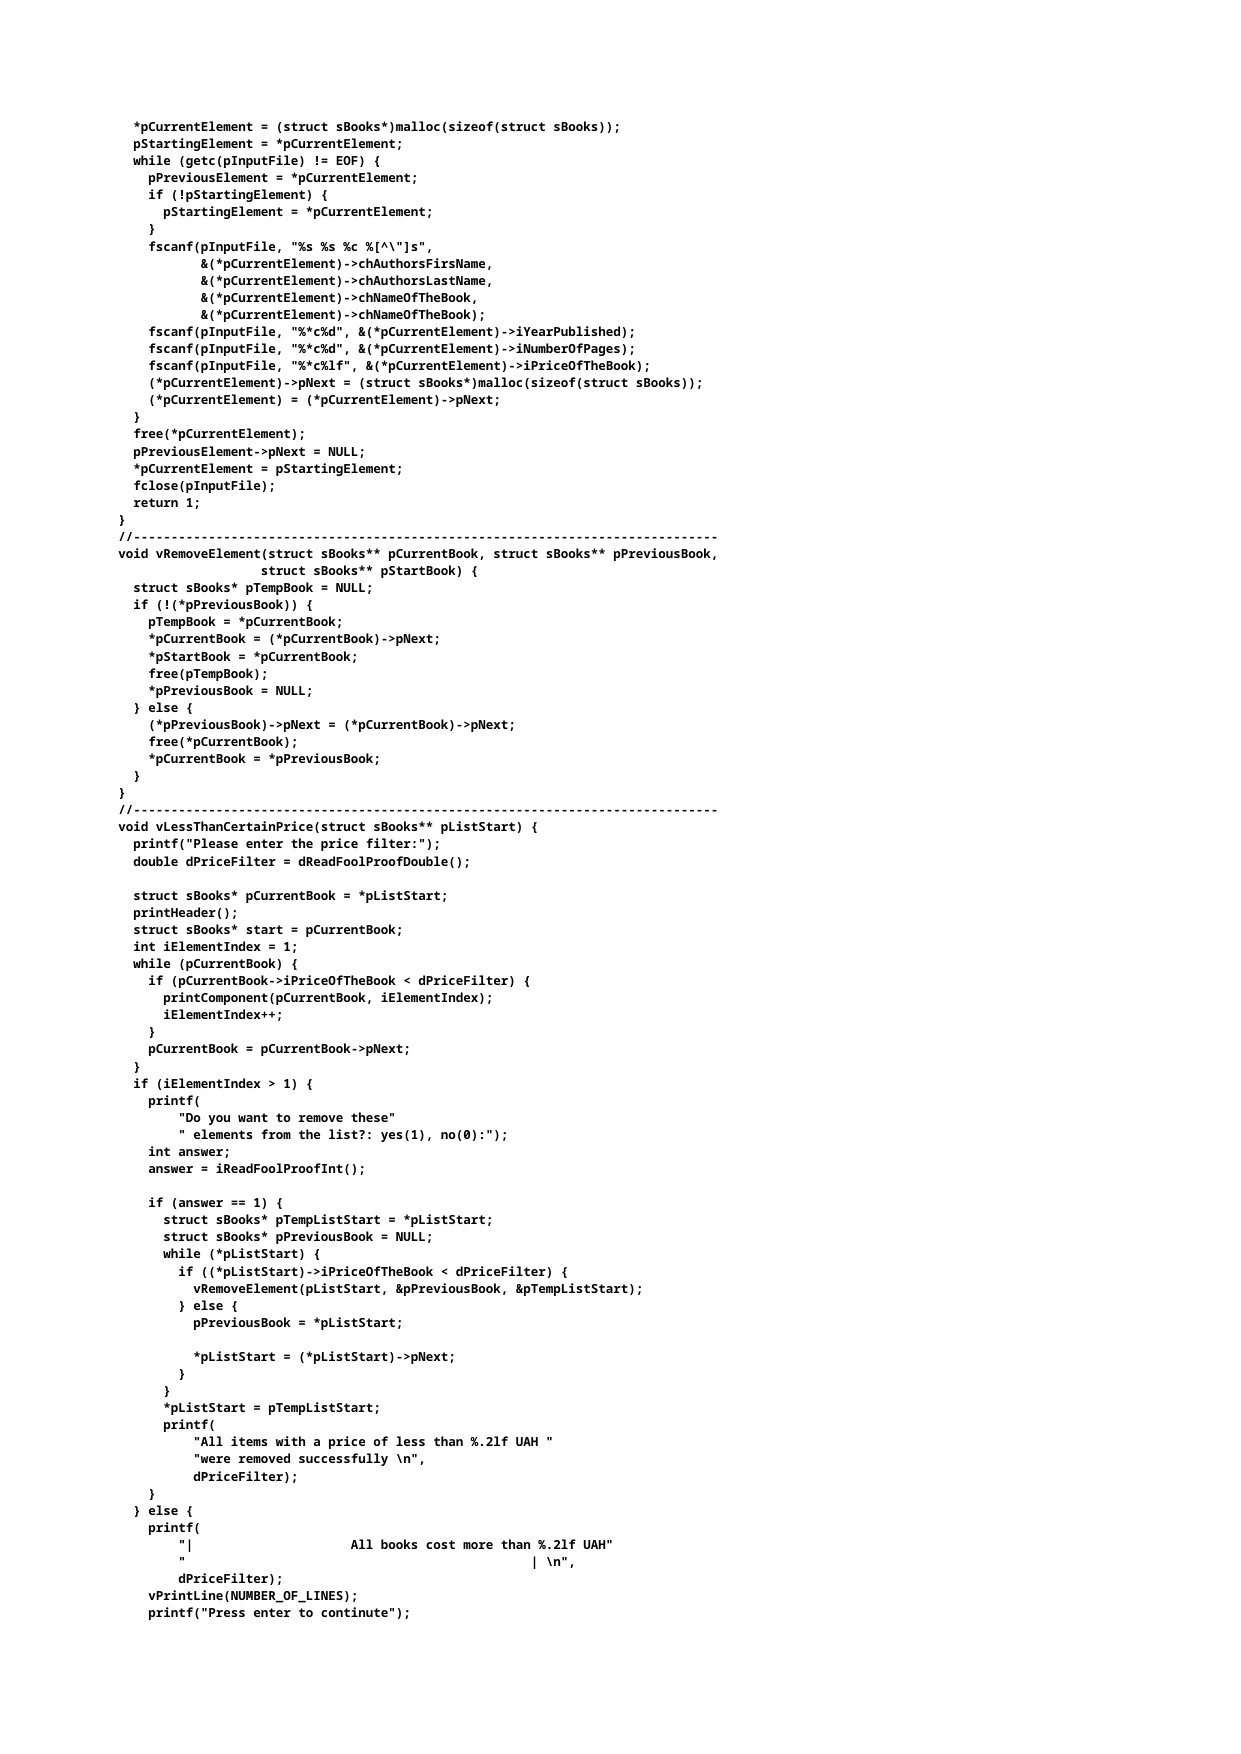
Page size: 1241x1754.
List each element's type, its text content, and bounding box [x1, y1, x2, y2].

text while (*pListStart) { [118, 1246, 1122, 1263]
text void vLessThanCertainPrice(struct sBooks** pListStart) { [118, 818, 1122, 836]
text *pStartBook = *pCurrentBook; [118, 648, 1122, 665]
text vRemoveElement(pListStart, &pPreviousBook, &pTempListStart); [118, 1280, 1122, 1297]
text answer = iReadFoolProofInt(); [118, 1160, 1122, 1177]
text *pListStart = pTempListStart; [118, 1399, 1122, 1416]
text free(pTempBook); [118, 665, 1122, 682]
text &(*pCurrentElement)->chNameOfTheBook); [118, 306, 1122, 323]
text fclose(pInputFile); [118, 477, 1122, 494]
text free(*pCurrentElement); [118, 426, 1122, 443]
text vPrintLine(NUMBER_OF_LINES); [118, 1587, 1122, 1604]
text } [118, 408, 1122, 426]
text } [118, 784, 1122, 801]
text if (!(*pPreviousBook)) { [118, 596, 1122, 613]
text "Do you want to remove these" [118, 1109, 1122, 1126]
text pPreviousElement = *pCurrentElement; [118, 169, 1122, 186]
text } [118, 511, 1122, 528]
text } [118, 1058, 1122, 1075]
text if ((*pListStart)->iPriceOfTheBook < dPriceFilter) { [118, 1263, 1122, 1280]
text } else { [118, 1297, 1122, 1314]
text struct sBooks* start = pCurrentBook; [118, 921, 1122, 938]
text printComponent(pCurrentBook, iElementIndex); [118, 989, 1122, 1006]
text if (!pStartingElement) { [118, 186, 1122, 203]
text "All items with a price of less than %.2lf UAH " [118, 1433, 1122, 1451]
text fscanf(pInputFile, "%*c%lf", &(*pCurrentElement)->iPriceOfTheBook); [118, 357, 1122, 374]
text printf( [118, 1519, 1122, 1536]
text } else { [118, 699, 1122, 716]
text pStartingElement = *pCurrentElement; [118, 203, 1122, 221]
text while (getc(pInputFile) != EOF) { [118, 152, 1122, 169]
text " | \n", [118, 1553, 1122, 1570]
text struct sBooks* pCurrentBook = *pListStart; [118, 887, 1122, 904]
text struct sBooks* pPreviousBook = NULL; [118, 1228, 1122, 1246]
text iElementIndex++; [118, 1006, 1122, 1023]
text *pListStart = (*pListStart)->pNext; [118, 1348, 1122, 1365]
text if (iElementIndex > 1) { [118, 1075, 1122, 1092]
text //------------------------------------------------------------------------------ [118, 528, 1122, 545]
text printf("Press enter to continute"); [118, 1604, 1122, 1621]
text *pCurrentBook = *pPreviousBook; [118, 750, 1122, 767]
text struct sBooks** pStartBook) { [118, 562, 1122, 579]
text dPriceFilter); [118, 1570, 1122, 1587]
text pCurrentBook = pCurrentBook->pNext; [118, 1041, 1122, 1058]
text (*pCurrentElement)->pNext = (struct sBooks*)malloc(sizeof(struct sBooks)); [118, 374, 1122, 391]
text pTempBook = *pCurrentBook; [118, 613, 1122, 631]
text void vRemoveElement(struct sBooks** pCurrentBook, struct sBooks** pPreviousBook, [118, 545, 1122, 562]
text "were removed successfully \n", [118, 1451, 1122, 1468]
text } [118, 767, 1122, 784]
text int iElementIndex = 1; [118, 938, 1122, 955]
text } [118, 1365, 1122, 1382]
text dPriceFilter); [118, 1468, 1122, 1485]
text &(*pCurrentElement)->chAuthorsFirsName, [118, 255, 1122, 272]
text printf( [118, 1416, 1122, 1433]
text return 1; [118, 494, 1122, 511]
text pStartingElement = *pCurrentElement; [118, 135, 1122, 152]
text &(*pCurrentElement)->chNameOfTheBook, [118, 289, 1122, 306]
text double dPriceFilter = dReadFoolProofDouble(); [118, 853, 1122, 870]
text while (pCurrentBook) { [118, 955, 1122, 972]
text pPreviousElement->pNext = NULL; [118, 443, 1122, 460]
text *pCurrentElement = pStartingElement; [118, 460, 1122, 477]
text //------------------------------------------------------------------------------ [118, 801, 1122, 818]
text pPreviousBook = *pListStart; [118, 1314, 1122, 1331]
text } else { [118, 1502, 1122, 1519]
text *pCurrentElement = (struct sBooks*)malloc(sizeof(struct sBooks)); [118, 118, 1122, 135]
text "| All books cost more than %.2lf UAH" [118, 1536, 1122, 1553]
text } [118, 1023, 1122, 1041]
text printf("Please enter the price filter:"); [118, 836, 1122, 853]
text fscanf(pInputFile, "%*c%d", &(*pCurrentElement)->iNumberOfPages); [118, 340, 1122, 357]
text printf( [118, 1092, 1122, 1109]
text struct sBooks* pTempBook = NULL; [118, 579, 1122, 596]
text int answer; [118, 1143, 1122, 1160]
text (*pCurrentElement) = (*pCurrentElement)->pNext; [118, 391, 1122, 408]
text " elements from the list?: yes(1), no(0):"); [118, 1126, 1122, 1143]
text &(*pCurrentElement)->chAuthorsLastName, [118, 272, 1122, 289]
text (*pPreviousBook)->pNext = (*pCurrentBook)->pNext; [118, 716, 1122, 733]
text if (answer == 1) { [118, 1194, 1122, 1211]
text free(*pCurrentBook); [118, 733, 1122, 750]
text } [118, 1485, 1122, 1502]
text *pPreviousBook = NULL; [118, 682, 1122, 699]
text } [118, 221, 1122, 238]
text printHeader(); [118, 904, 1122, 921]
text fscanf(pInputFile, "%*c%d", &(*pCurrentElement)->iYearPublished); [118, 323, 1122, 340]
text fscanf(pInputFile, "%s %s %c %[^\"]s", [118, 238, 1122, 255]
text *pCurrentBook = (*pCurrentBook)->pNext; [118, 631, 1122, 648]
text } [118, 1382, 1122, 1399]
text struct sBooks* pTempListStart = *pListStart; [118, 1211, 1122, 1228]
text if (pCurrentBook->iPriceOfTheBook < dPriceFilter) { [118, 972, 1122, 989]
